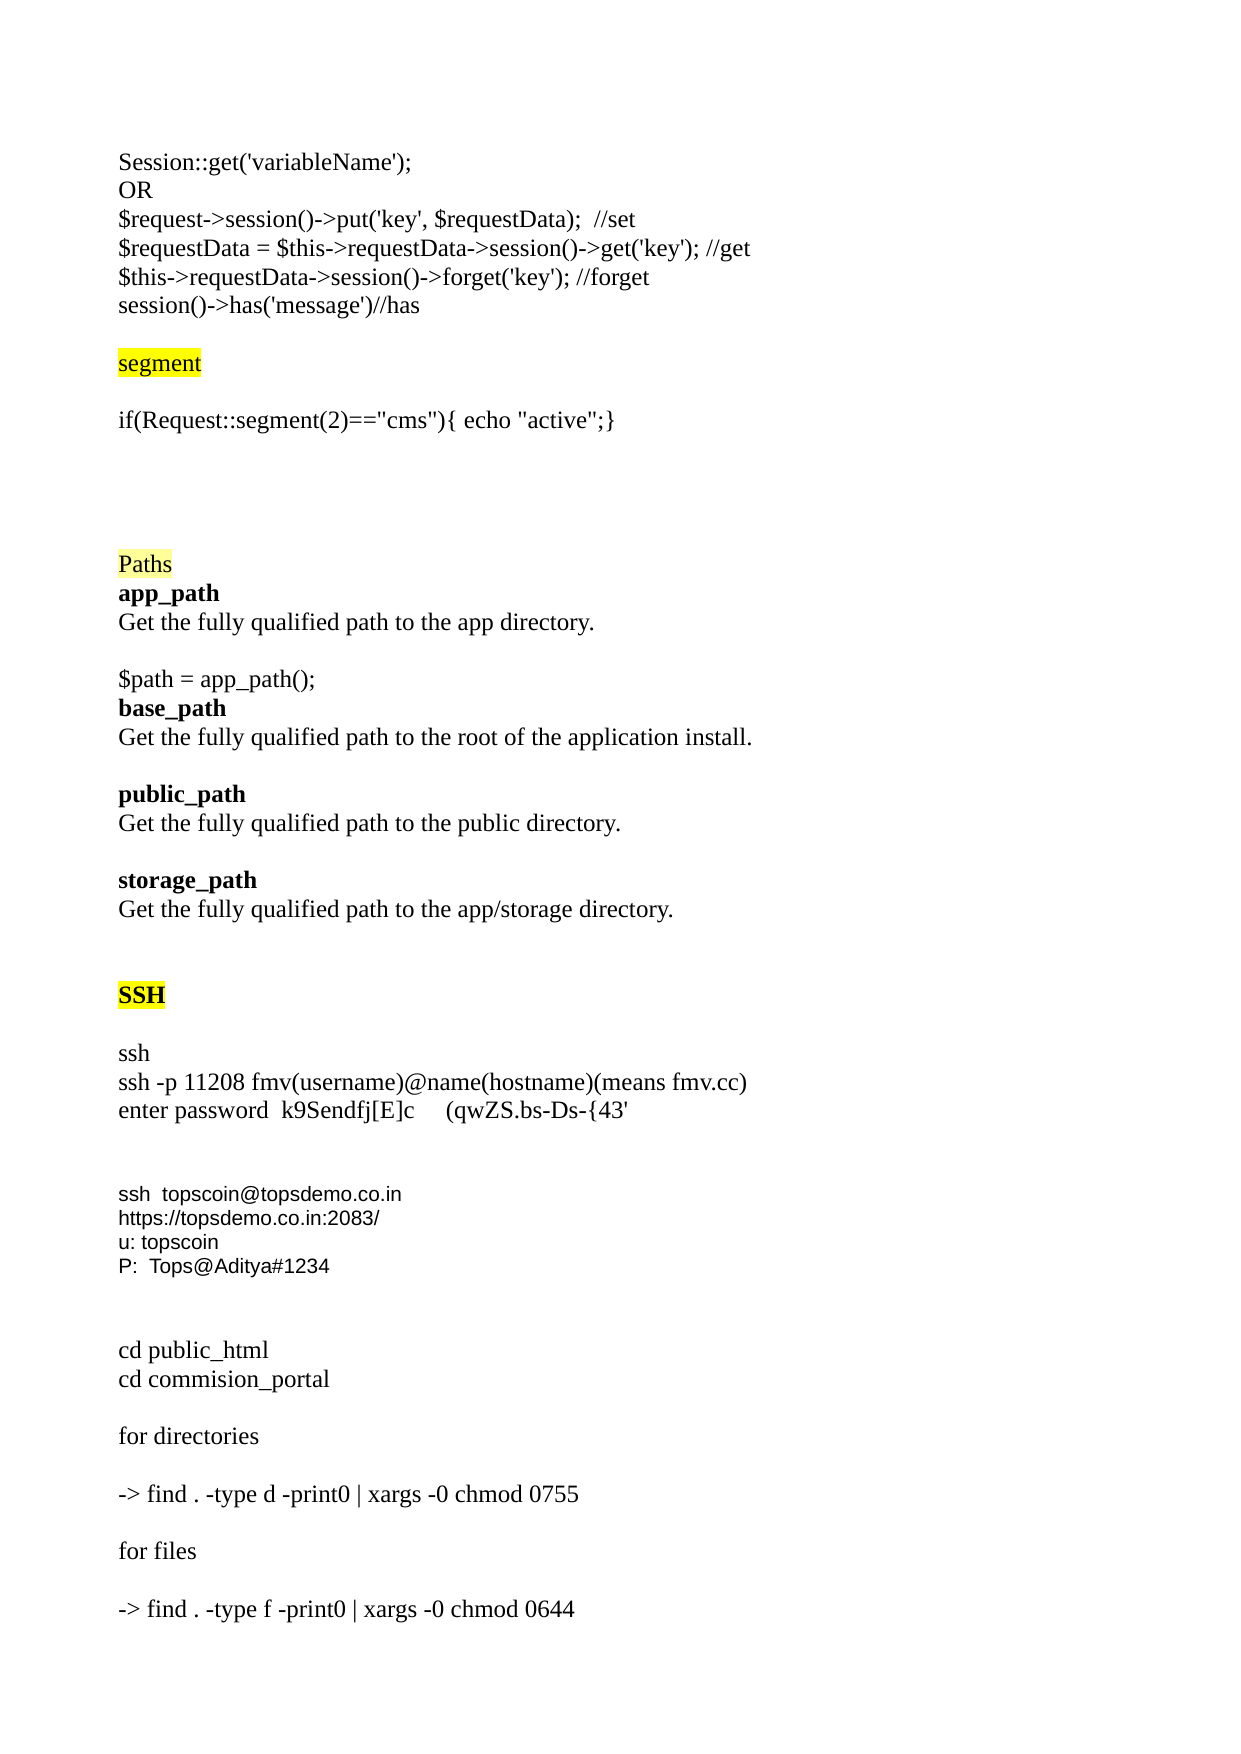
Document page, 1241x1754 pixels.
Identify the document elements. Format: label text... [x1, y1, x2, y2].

text Get the fully qualified path to the app directory. [118, 607, 1122, 636]
text app_path [118, 578, 1122, 607]
text session()->has('message')//has [118, 291, 1122, 319]
text ssh [118, 1038, 1122, 1067]
text ssh -p 11208 fmv(username)@name(hostname)(means fmv.cc) [118, 1067, 1122, 1096]
text -> find . -type d -print0 | xargs -0 chmod 0755 [118, 1479, 1122, 1508]
text if(Request::segment(2)=="cms"){ echo "active";} [118, 406, 1122, 434]
text Get the fully qualified path to the public directory. [118, 808, 1122, 837]
text https://topsdemo.co.in:2083/ [118, 1206, 1122, 1230]
text for directories [118, 1421, 1122, 1450]
text $path = app_path(); [118, 664, 1122, 693]
text -> find . -type f -print0 | xargs -0 chmod 0644 [118, 1594, 1122, 1623]
text cd commision_portal [118, 1364, 1122, 1393]
text P: Tops@Aditya#1234 [118, 1254, 1122, 1278]
text cd public_html [118, 1335, 1122, 1364]
text ssh topscoin@topsdemo.co.in [118, 1182, 1122, 1206]
text $request->session()->put('key', $requestData); //set [118, 204, 1122, 233]
text Get the fully qualified path to the root of the application install. [118, 722, 1122, 751]
text for files [118, 1536, 1122, 1565]
text storage_path [118, 866, 1122, 894]
text public_path [118, 779, 1122, 808]
text base_path [118, 693, 1122, 722]
text SSH [118, 981, 1122, 1009]
text segment [118, 348, 1122, 377]
text Session::get('variableName'); [118, 147, 1122, 176]
text $this->requestData->session()->forget('key'); //forget [118, 262, 1122, 291]
text $requestData = $this->requestData->session()->get('key'); //get [118, 233, 1122, 262]
text enter password k9Sendfj[E]c (qwZS.bs-Ds-{43' [118, 1096, 1122, 1124]
text OR [118, 176, 1122, 204]
text Get the fully qualified path to the app/storage directory. [118, 894, 1122, 923]
text u: topscoin [118, 1230, 1122, 1254]
text Paths [118, 549, 1122, 578]
